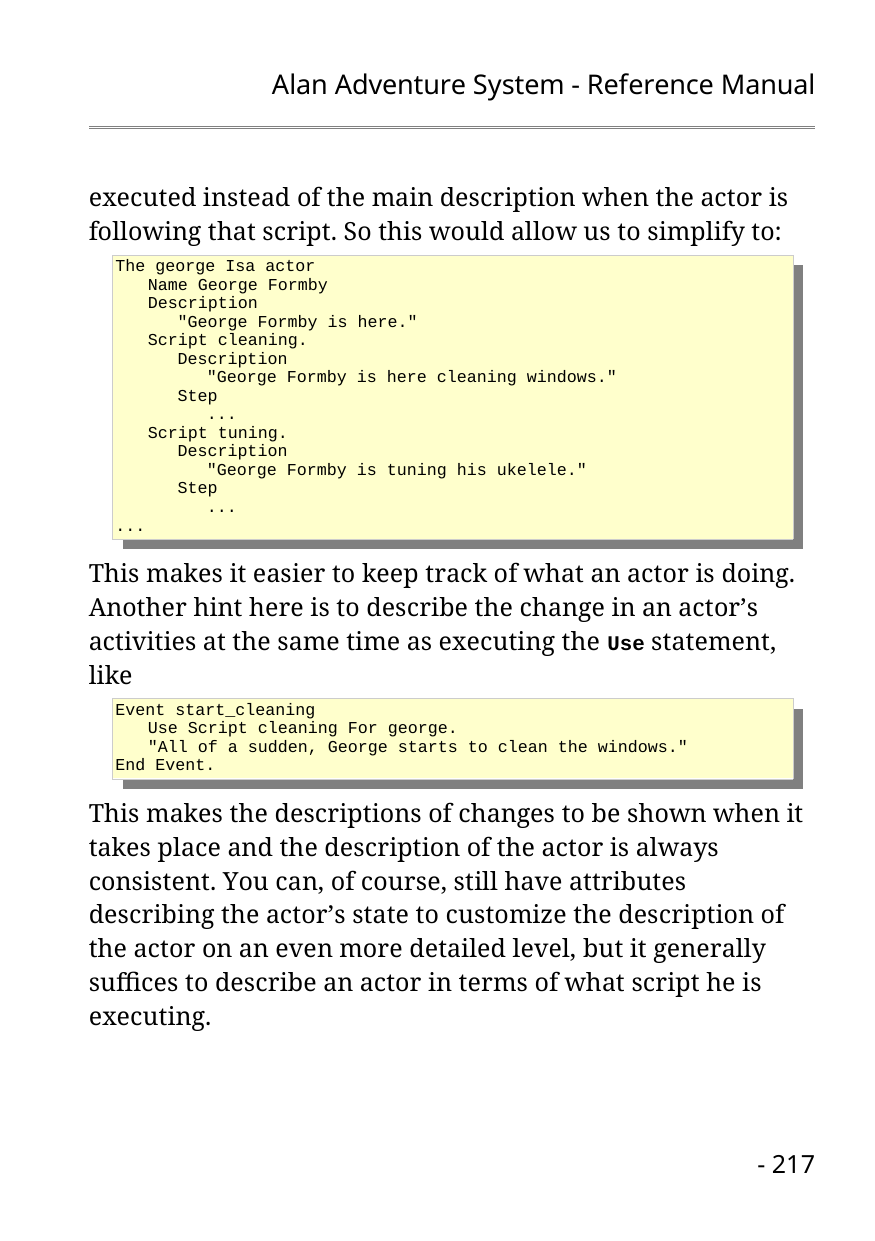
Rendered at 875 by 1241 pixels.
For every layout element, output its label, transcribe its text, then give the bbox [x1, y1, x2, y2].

text This makes the descriptions of changes to be shown when it takes place and the description of the actor is always consistent. You can, of course, still have attributes describing the actor’s state to customize the description of the actor on an even more detailed level, but it generally suffices to describe an actor in terms of what script he is executing. [88, 796, 815, 1033]
text This makes it easier to keep track of what an actor is doing. Another hint here is to describe the change in an actor’s activities at the same time as executing the Use statement, like [88, 556, 815, 692]
text The george Isa actor Name George Formby Description "George Formby is here." Script cleaning. Description "George Formby is here cleaning windows." Step ... Script tuning. Description "George Formby is tuning his ukelele." Step ... ... [113, 256, 793, 539]
text Event start_cleaning Use Script cleaning For george. "All of a sudden, George starts to clean the windows." End Event. [113, 699, 793, 778]
text executed instead of the main description when the actor is following that script. So this would allow us to simplify to: [88, 180, 815, 248]
